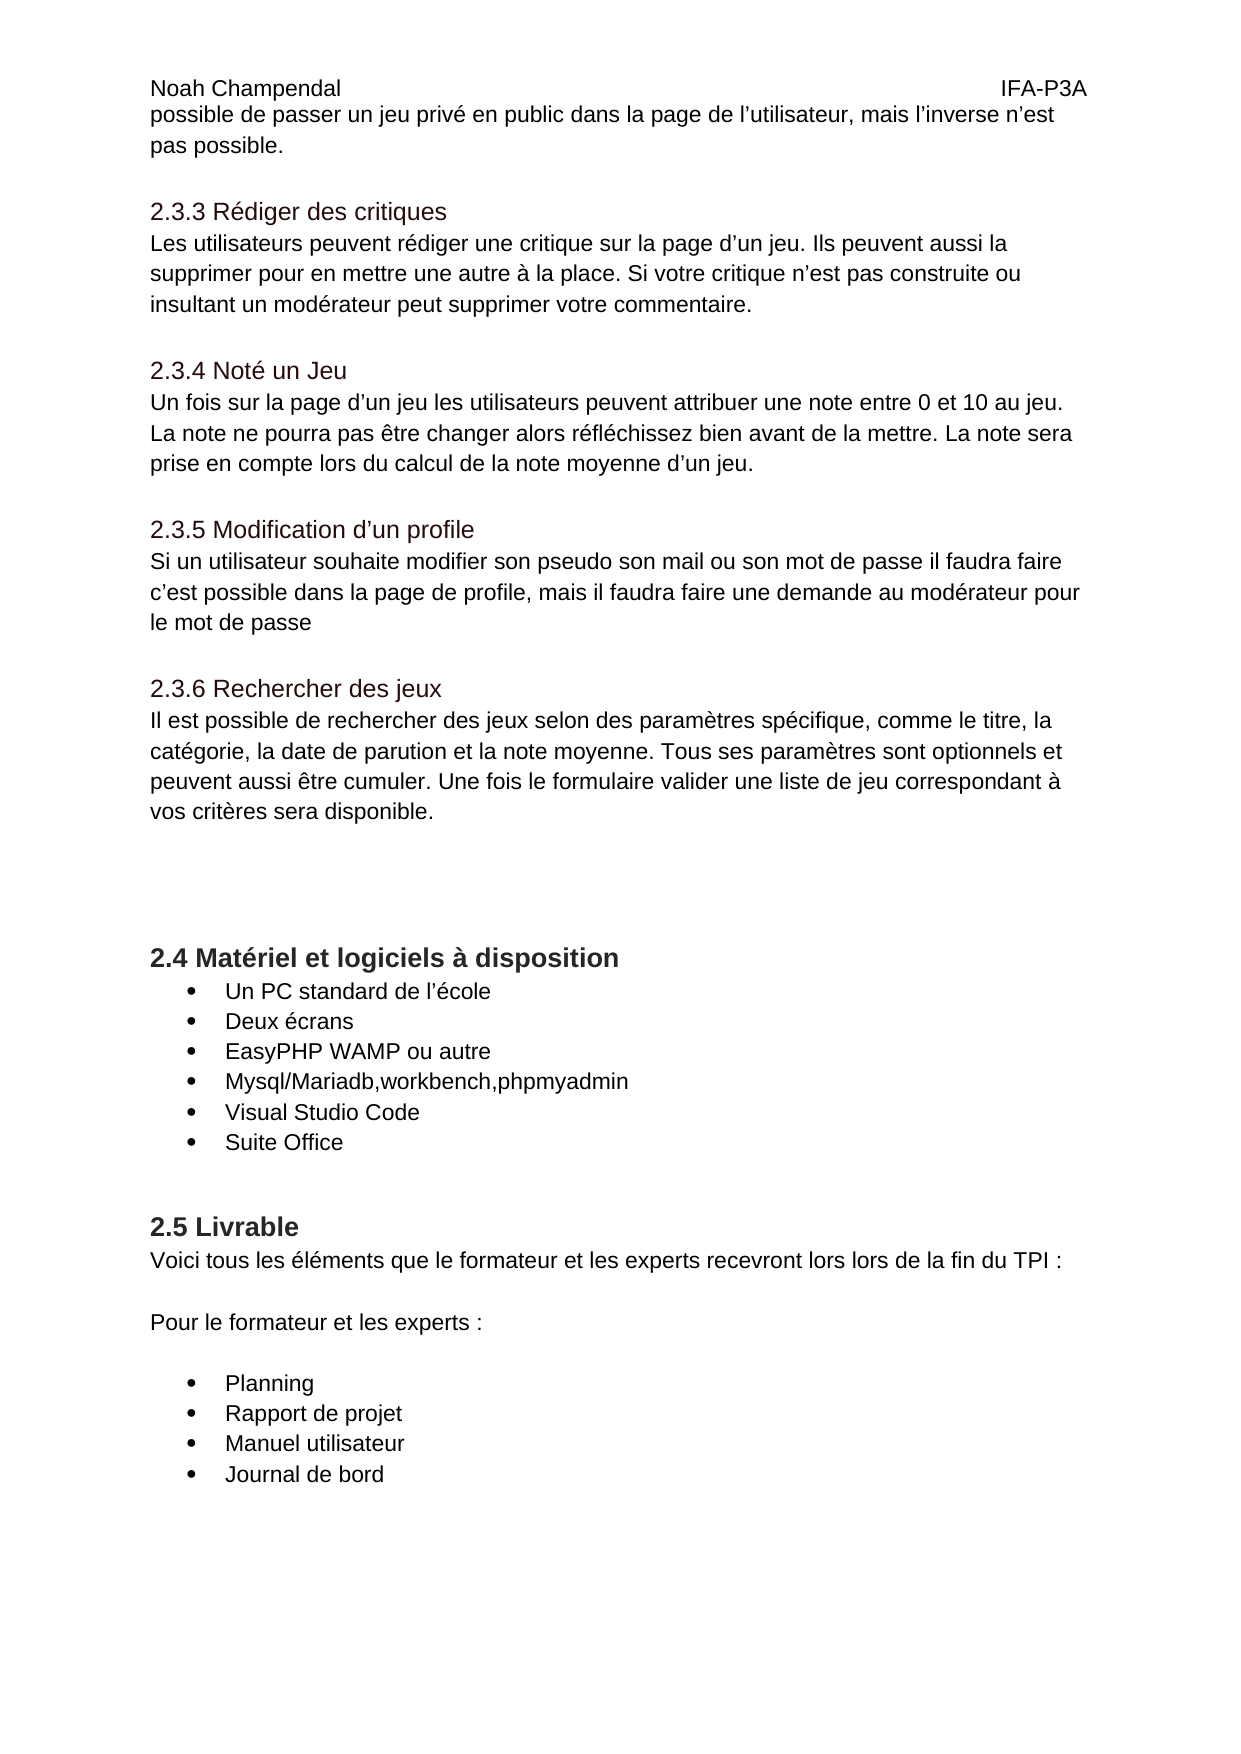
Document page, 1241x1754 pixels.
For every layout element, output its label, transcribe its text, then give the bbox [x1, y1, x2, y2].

subtitle 2.5 Livrable [150, 1211, 1090, 1242]
list Manuel utilisateur [187, 1430, 1090, 1457]
list Mysql/Mariadb,workbench,phpmyadmin [187, 1068, 1090, 1095]
list Un PC standard de l’école [187, 978, 1090, 1004]
list EasyPHP WAMP ou autre [187, 1038, 1090, 1064]
list Deux écrans [187, 1008, 1090, 1034]
subtitle 2.4 Matériel et logiciels à disposition [150, 942, 1090, 973]
text Un fois sur la page d’un jeu les utilisateurs peuvent attribuer une note entre 0 et 10 au jeu. La note ne pourra pas être changer alors réfléchissez bien avant de la mettre. La note sera prise en compte lors du calcul de la note moyenne d’un jeu. [150, 389, 1090, 476]
list Visual Studio Code [187, 1098, 1090, 1125]
list Journal de bord [187, 1461, 1090, 1487]
list Suite Office [187, 1129, 1090, 1155]
subtitle 2.3.4 Noté un Jeu [150, 356, 1090, 385]
list Planning [187, 1370, 1090, 1396]
subtitle 2.3.5 Modification d’un profile [150, 515, 1090, 544]
subtitle 2.3.3 Rédiger des critiques [150, 197, 1090, 226]
text possible de passer un jeu privé en public dans la page de l’utilisateur, mais l’inverse n’est pas possible. [150, 101, 1090, 158]
subtitle 2.3.6 Rechercher des jeux [150, 674, 1090, 703]
text Il est possible de rechercher des jeux selon des paramètres spécifique, comme le titre, la catégorie, la date de parution et la note moyenne. Tous ses paramètres sont optionnels et peuvent aussi être cumuler. Une fois le formulaire valider une liste de jeu correspondant à vos critères sera disponible. [150, 707, 1090, 824]
text Voici tous les éléments que le formateur et les experts recevront lors lors de la fin du TPI : [150, 1247, 1090, 1273]
text Si un utilisateur souhaite modifier son pseudo son mail ou son mot de passe il faudra faire c’est possible dans la page de profile, mais il faudra faire une demande au modérateur pour le mot de passe [150, 548, 1090, 635]
text Pour le formateur et les experts : [150, 1308, 1090, 1335]
list Rapport de projet [187, 1400, 1090, 1426]
text Les utilisateurs peuvent rédiger une critique sur la page d’un jeu. Ils peuvent aussi la supprimer pour en mettre une autre à la place. Si votre critique n’est pas construite ou insultant un modérateur peut supprimer votre commentaire. [150, 230, 1090, 317]
